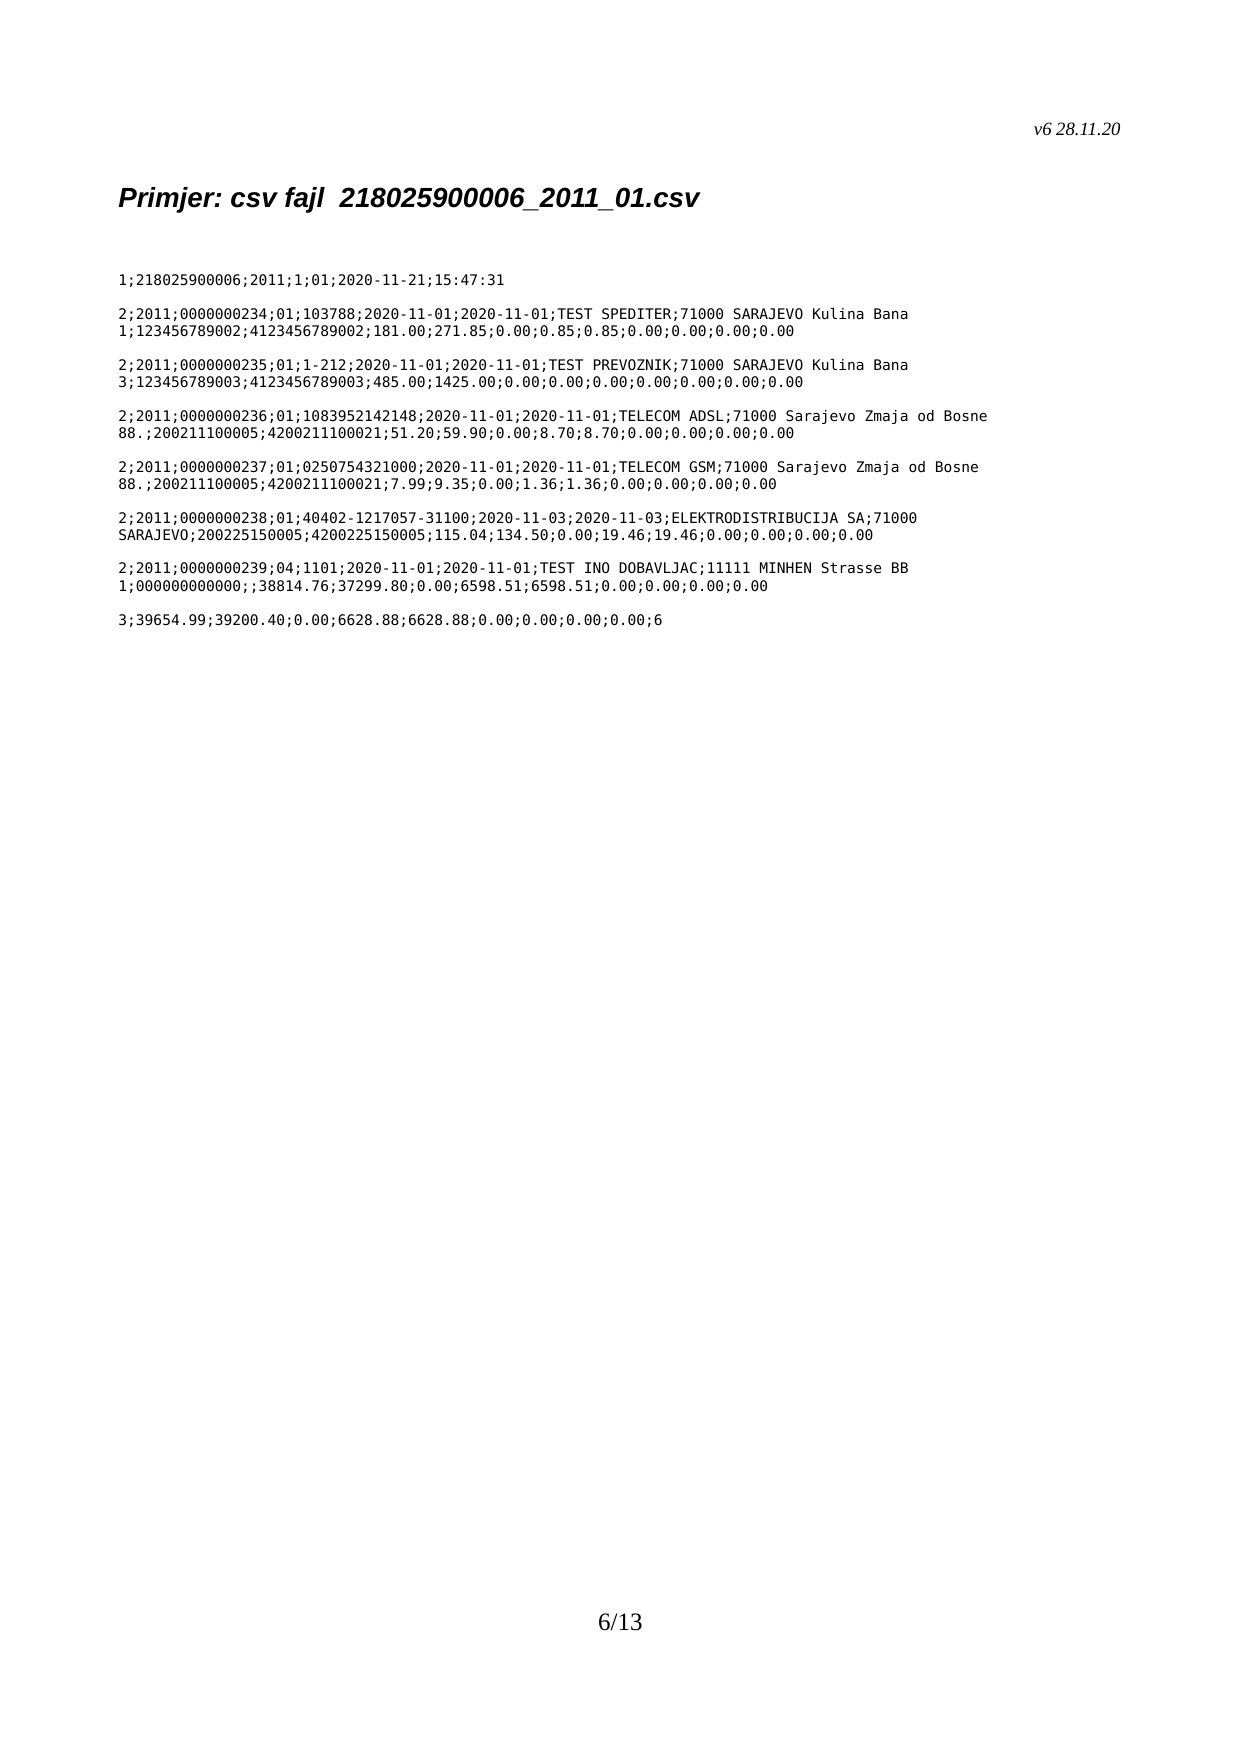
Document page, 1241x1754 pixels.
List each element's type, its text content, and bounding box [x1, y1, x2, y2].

text 2;2011;0000000238;01;40402-1217057-31100;2020-11-03;2020-11-03;ELEKTRODISTRIBUCIJA SA;71000 SARAJEVO;200225150005;4200225150005;115.04;134.50;0.00;19.46;19.46;0.00;0.00;0.00;0.00 [118, 509, 1122, 543]
text 1;218025900006;2011;1;01;2020-11-21;15:47:31 [118, 272, 1122, 289]
text 2;2011;0000000235;01;1-212;2020-11-01;2020-11-01;TEST PREVOZNIK;71000 SARAJEVO Kulina Bana 3;123456789003;4123456789003;485.00;1425.00;0.00;0.00;0.00;0.00;0.00;0.00;0.00 [118, 357, 1122, 391]
text 3;39654.99;39200.40;0.00;6628.88;6628.88;0.00;0.00;0.00;0.00;6 [118, 611, 1122, 628]
text 2;2011;0000000239;04;1101;2020-11-01;2020-11-01;TEST INO DOBAVLJAC;11111 MINHEN Strasse BB 1;000000000000;;38814.76;37299.80;0.00;6598.51;6598.51;0.00;0.00;0.00;0.00 [118, 560, 1122, 594]
text 2;2011;0000000234;01;103788;2020-11-01;2020-11-01;TEST SPEDITER;71000 SARAJEVO Kulina Bana 1;123456789002;4123456789002;181.00;271.85;0.00;0.85;0.85;0.00;0.00;0.00;0.00 [118, 306, 1122, 340]
subtitle Primjer: csv fajl 218025900006_2011_01.csv [118, 182, 1122, 213]
text 2;2011;0000000236;01;1083952142148;2020-11-01;2020-11-01;TELECOM ADSL;71000 Sarajevo Zmaja od Bosne 88.;200211100005;4200211100021;51.20;59.90;0.00;8.70;8.70;0.00;0.00;0.00;0.00 [118, 408, 1122, 442]
text 2;2011;0000000237;01;0250754321000;2020-11-01;2020-11-01;TELECOM GSM;71000 Sarajevo Zmaja od Bosne 88.;200211100005;4200211100021;7.99;9.35;0.00;1.36;1.36;0.00;0.00;0.00;0.00 [118, 458, 1122, 492]
